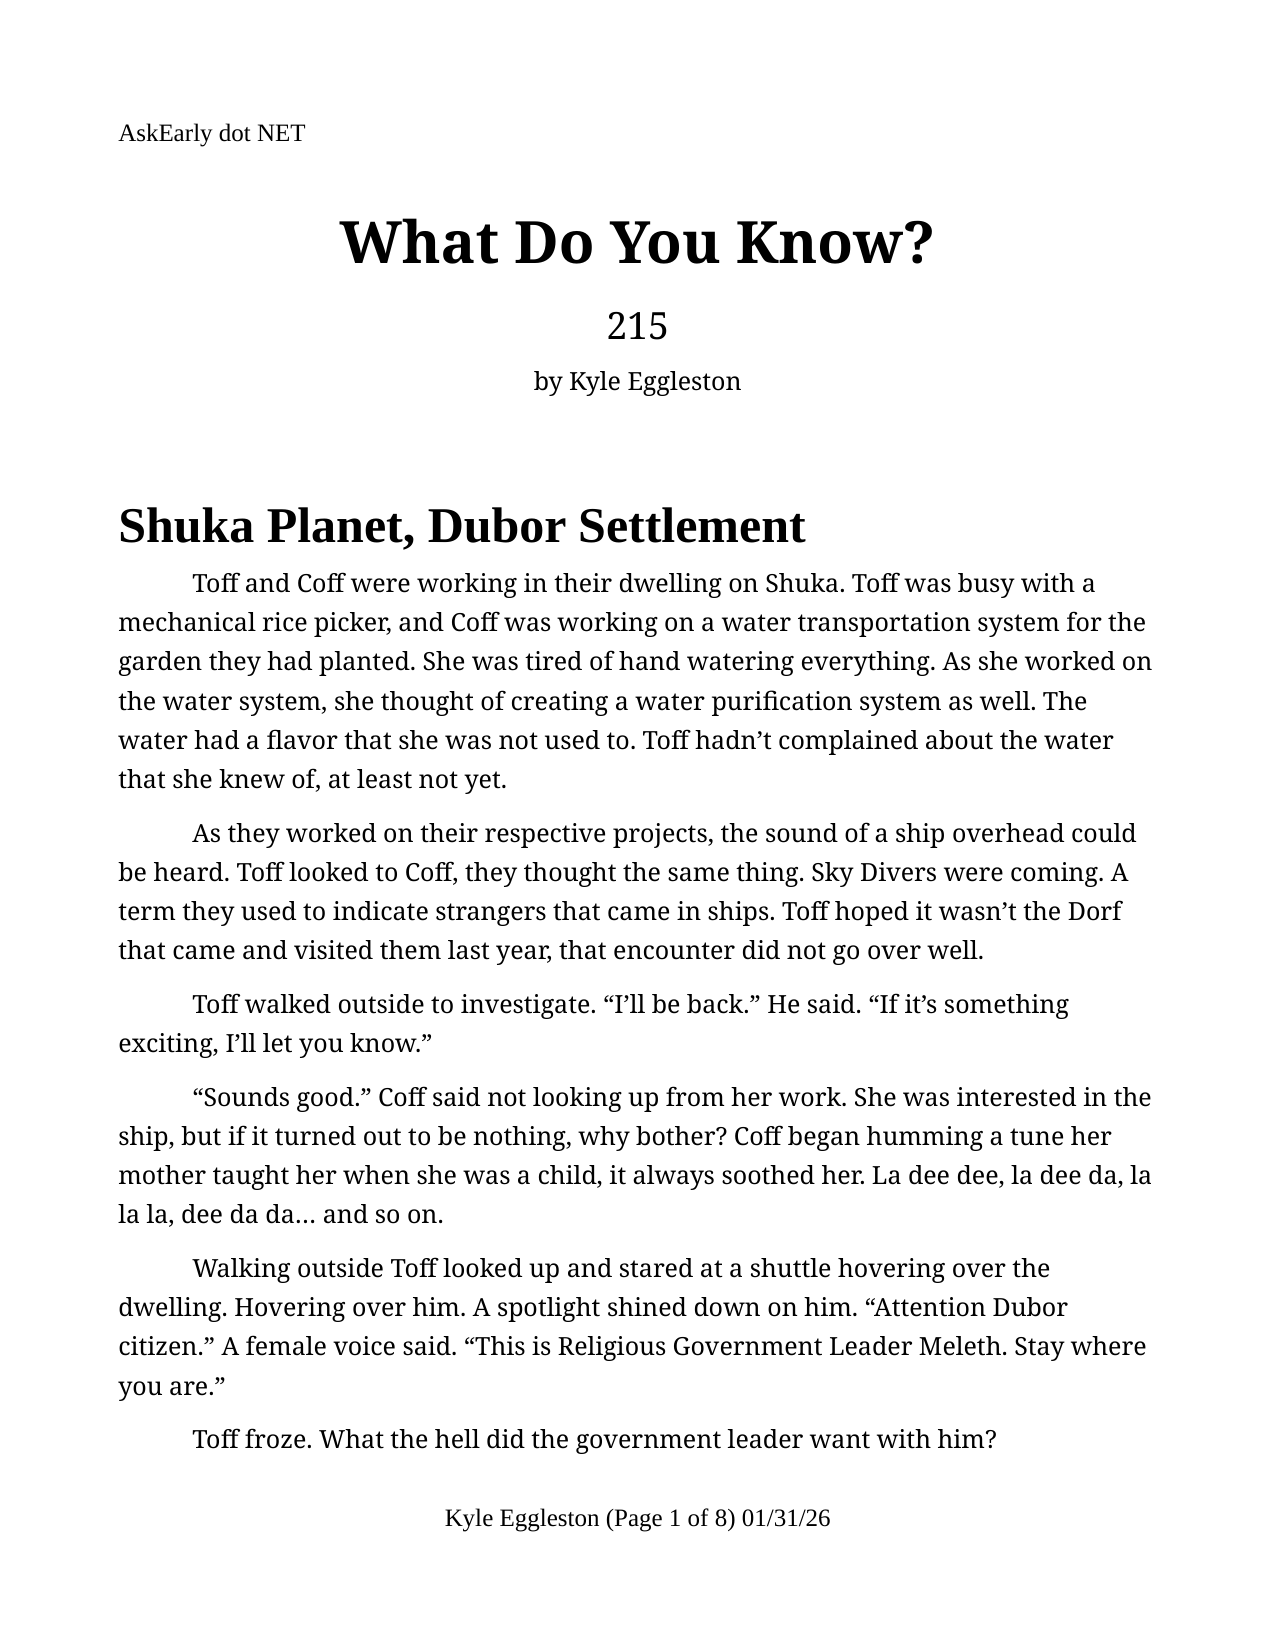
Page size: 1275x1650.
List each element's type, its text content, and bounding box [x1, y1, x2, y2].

text Toff walked outside to investigate. “I’ll be back.” He said. “If it’s something exciting, I’ll let you know.” [118, 986, 1157, 1060]
subtitle 215 [118, 299, 1157, 351]
text Toff froze. What the hell did the government leader want with him? [118, 1422, 1157, 1456]
text “Sounds good.” Coff said not looking up from her work. She was interested in the ship, but if it turned out to be nothing, why bother? Coff began humming a tune her mother taught her when she was a child, it always soothed her. La dee dee, la dee da, la la la, dee da da… and so on. [118, 1079, 1157, 1231]
subtitle Shuka Planet, Dubor Settlement [118, 496, 1157, 553]
text Walking outside Toff looked up and stared at a shuttle hovering over the dwelling. Hovering over him. A spotlight shined down on him. “Attention Dubor citizen.” A female voice said. “This is Religious Government Leader Meleth. Stay where you are.” [118, 1251, 1157, 1402]
text As they worked on their respective projects, the sound of a ship overhead could be heard. Toff looked to Coff, they thought the same thing. Sky Divers were coming. A term they used to indicate strangers that came in ships. Toff hoped it wasn’t the Dorf that came and visited them last year, that encounter did not go over well. [118, 815, 1157, 967]
title What Do You Know? [118, 201, 1157, 281]
text by Kyle Eggleston [118, 363, 1157, 397]
text Toff and Coff were working in their dwelling on Shuka. Toff was busy with a mechanical rice picker, and Coff was working on a water transportation system for the garden they had planted. She was tired of hand watering everything. As she worked on the water system, she thought of creating a water purification system as well. The water had a flavor that she was not used to. Toff hadn’t complained about the water that she knew of, at least not yet. [118, 566, 1157, 796]
